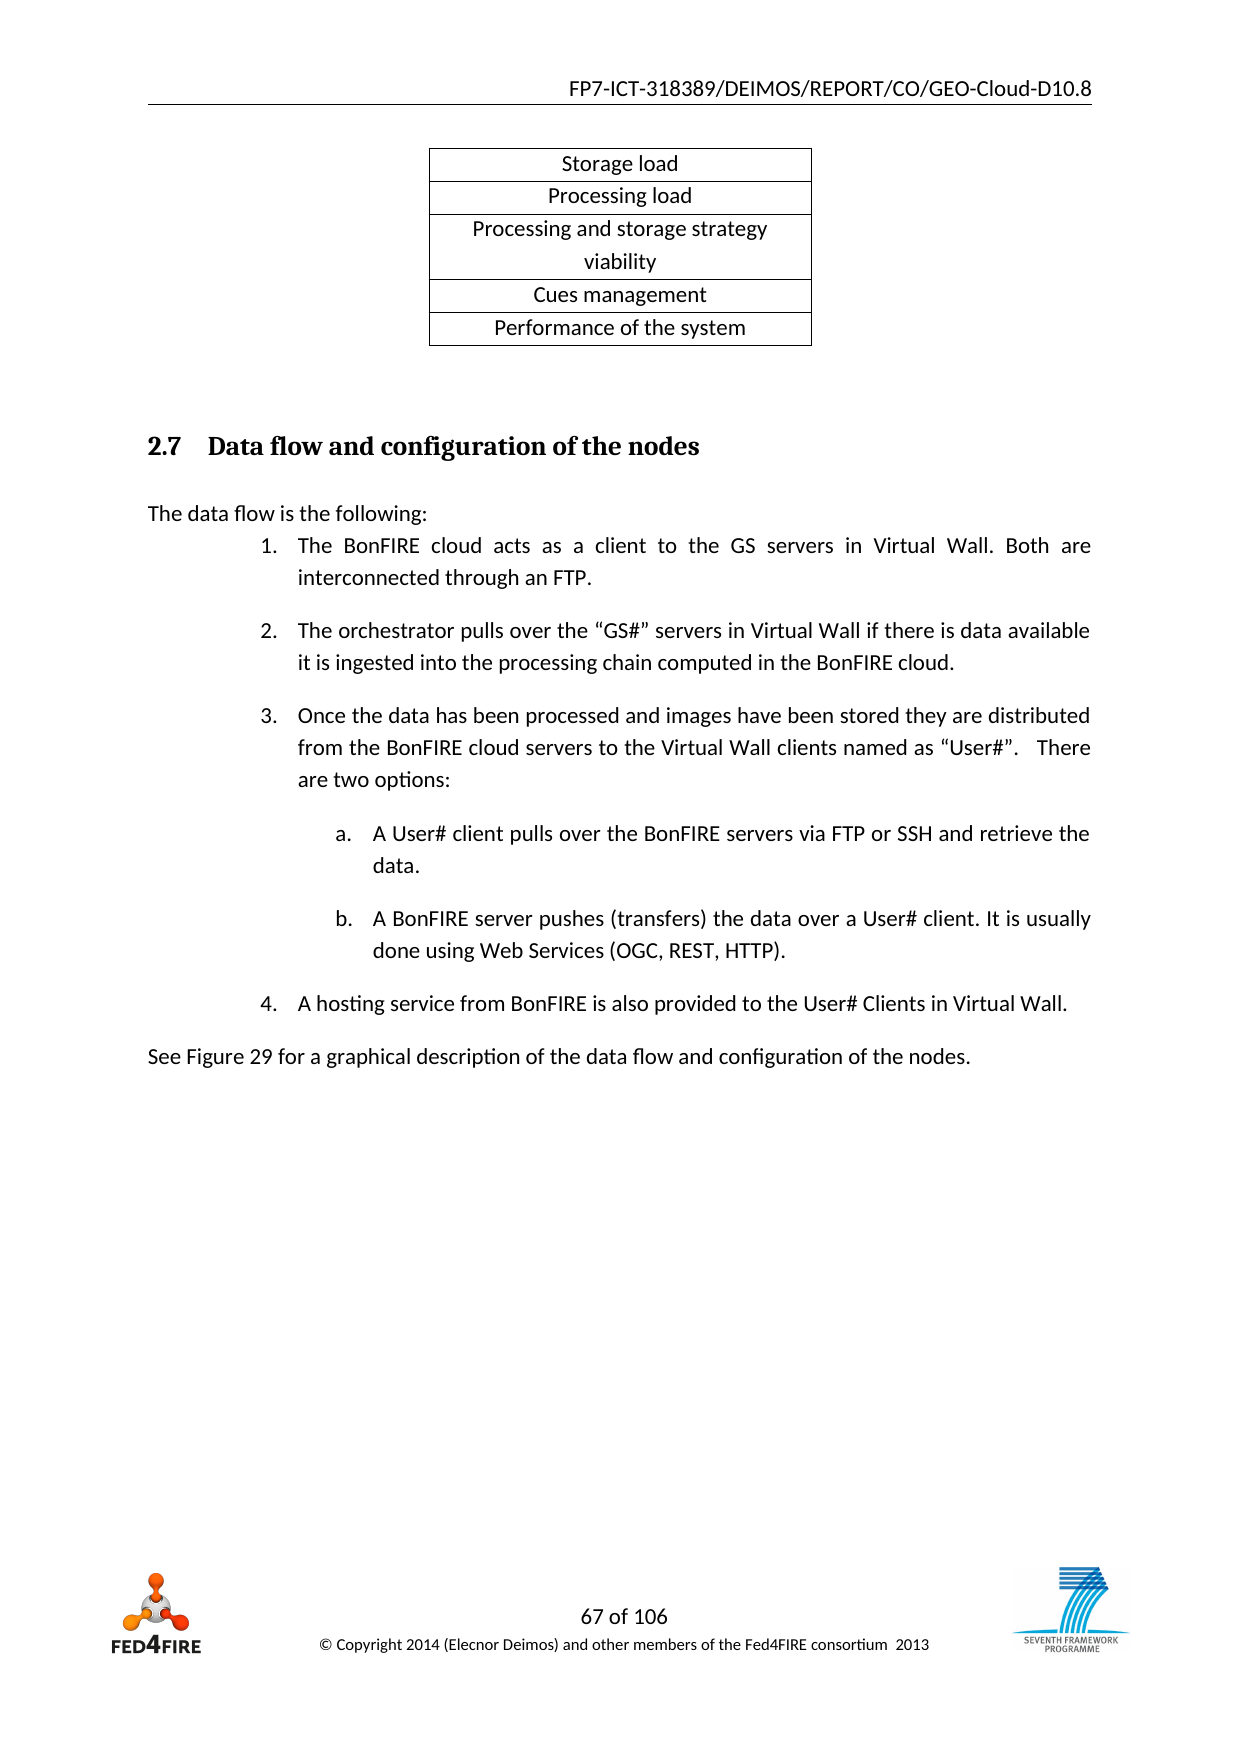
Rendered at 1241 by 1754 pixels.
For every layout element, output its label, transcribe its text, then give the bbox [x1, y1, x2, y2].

subtitle Data flow and configuration of the nodes [148, 431, 1092, 462]
table_cell Cues management [430, 280, 811, 312]
table_cell Performance of the system [430, 313, 811, 344]
list The BonFIRE cloud acts as a client to the GS servers in Virtual Wall. Both are interconnected through an FTP. [260, 531, 1092, 591]
list The orchestrator pulls over the “GS#” servers in Virtual Wall if there is data available it is ingested into the processing chain computed in the BonFIRE cloud. [260, 616, 1092, 676]
list A User# client pulls over the BonFIRE servers via FTP or SSH and retrieve the data. [335, 819, 1092, 879]
table_cell Processing load [430, 182, 811, 213]
text The data flow is the following: [148, 499, 1092, 527]
table_cell Storage load [430, 149, 811, 181]
table_cell Processing and storage strategy viability [430, 215, 811, 279]
list A BonFIRE server pushes (transfers) the data over a User# client. It is usually done using Web Services (OGC, REST, HTTP). [335, 904, 1092, 964]
list Once the data has been processed and images have been stored they are distributed from the BonFIRE cloud servers to the Virtual Wall clients named as “User#”. There are two options: [260, 701, 1092, 794]
list See Figure 29 for a graphical description of the data flow and configuration of the nodes. [148, 1042, 1092, 1070]
list A hosting service from BonFIRE is also provided to the User# Clients in Virtual Wall. [260, 989, 1092, 1017]
